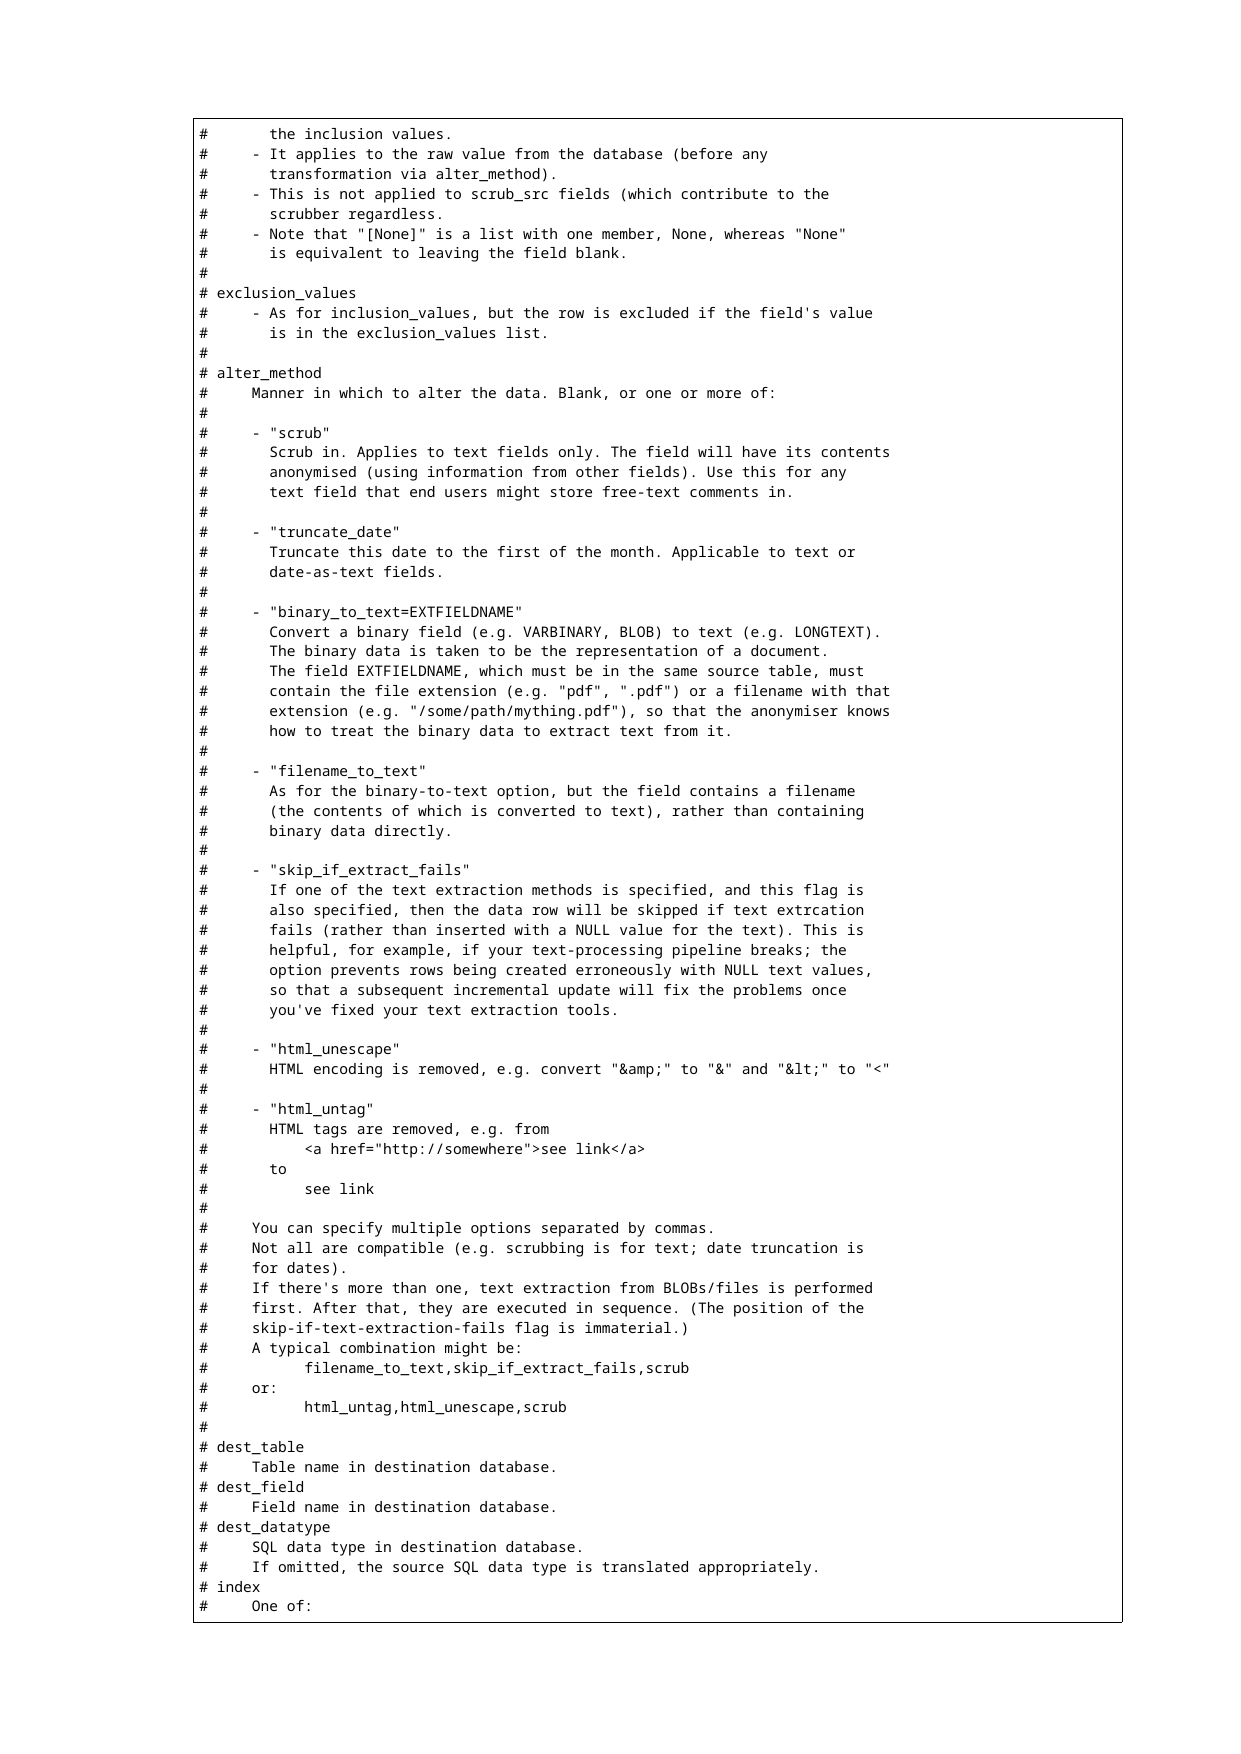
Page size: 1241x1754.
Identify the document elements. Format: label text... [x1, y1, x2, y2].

table_header # the inclusion values. # - It applies to the raw value from the database (before any # transformation via alter_method). # - This is not applied to scrub_src fields (which contribute to the # scrubber regardless. # - Note that "[None]" is a list with one member, None, whereas "None" # is equivalent to leaving the field blank. # # exclusion_values # - As for inclusion_values, but the row is excluded if the field's value # is in the exclusion_values list. # # alter_method # Manner in which to alter the data. Blank, or one or more of: # # - "scrub" # Scrub in. Applies to text fields only. The field will have its contents # anonymised (using information from other fields). Use this for any # text field that end users might store free-text comments in. # # - "truncate_date" # Truncate this date to the first of the month. Applicable to text or # date-as-text fields. # # - "binary_to_text=EXTFIELDNAME" # Convert a binary field (e.g. VARBINARY, BLOB) to text (e.g. LONGTEXT). # The binary data is taken to be the representation of a document. # The field EXTFIELDNAME, which must be in the same source table, must # contain the file extension (e.g. "pdf", ".pdf") or a filename with that # extension (e.g. "/some/path/mything.pdf"), so that the anonymiser knows # how to treat the binary data to extract text from it. # # - "filename_to_text" # As for the binary-to-text option, but the field contains a filename # (the contents of which is converted to text), rather than containing # binary data directly. # # - "skip_if_extract_fails" # If one of the text extraction methods is specified, and this flag is # also specified, then the data row will be skipped if text extrcation # fails (rather than inserted with a NULL value for the text). This is # helpful, for example, if your text-processing pipeline breaks; the # option prevents rows being created erroneously with NULL text values, # so that a subsequent incremental update will fix the problems once # you've fixed your text extraction tools. # # - "html_unescape" # HTML encoding is removed, e.g. convert "&amp;" to "&" and "&lt;" to "<" # # - "html_untag" # HTML tags are removed, e.g. from # <a href="http://somewhere">see link</a> # to # see link # # You can specify multiple options separated by commas. # Not all are compatible (e.g. scrubbing is for text; date truncation is # for dates). # If there's more than one, text extraction from BLOBs/files is performed # first. After that, they are executed in sequence. (The position of the # skip-if-text-extraction-fails flag is immaterial.) # A typical combination might be: # filename_to_text,skip_if_extract_fails,scrub # or: # html_untag,html_unescape,scrub # # dest_table # Table name in destination database. # dest_field # Field name in destination database. # dest_datatype # SQL data type in destination database. # If omitted, the source SQL data type is translated appropriately. # index # One of: [194, 119, 1122, 1622]
